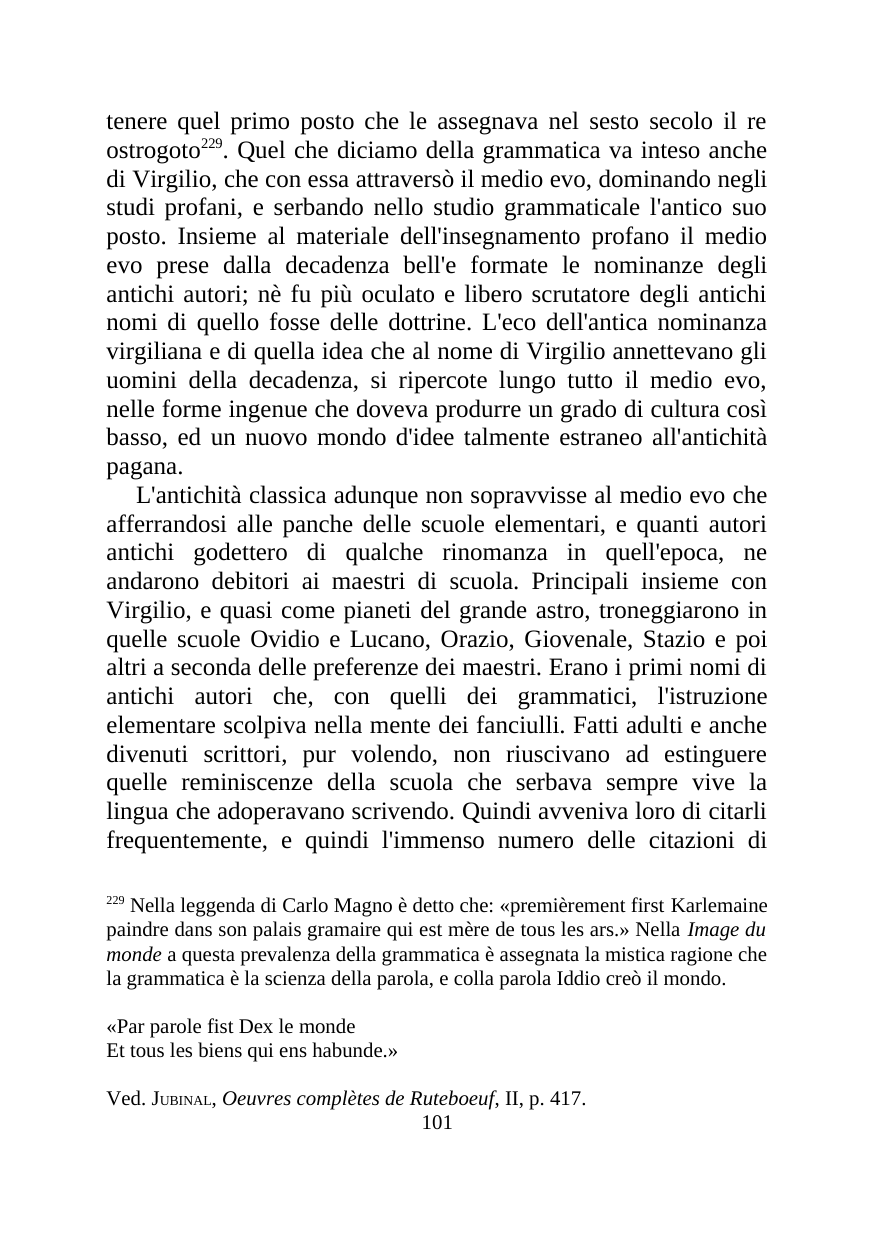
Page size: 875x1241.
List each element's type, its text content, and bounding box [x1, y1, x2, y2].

text Nella leggenda di Carlo Magno è detto che: «premièrement first Karlemaine paindre dans son palais gramaire qui est mère de tous les ars.» Nella Image du monde a questa prevalenza della grammatica è assegnata la mistica ragione che la grammatica è la scienza della parola, e colla parola Iddio creò il mondo. [106, 893, 768, 989]
text tenere quel primo posto che le assegnava nel sesto secolo il re ostrogoto. Quel che diciamo della grammatica va inteso anche di Virgilio, che con essa attraversò il medio evo, dominando negli studi profani, e serbando nello studio grammaticale l'antico suo posto. Insieme al materiale dell'insegnamento profano il medio evo prese dalla decadenza bell'e formate le nominanze degli antichi autori; nè fu più oculato e libero scrutatore degli antichi nomi di quello fosse delle dottrine. L'eco dell'antica nominanza virgiliana e di quella idea che al nome di Virgilio annettevano gli uomini della decadenza, si ripercote lungo tutto il medio evo, nelle forme ingenue che doveva produrre un grado di cultura così basso, ed un nuovo mondo d'idee talmente estraneo all'antichità pagana. [106, 106, 768, 480]
text L'antichità classica adunque non sopravvisse al medio evo che afferrandosi alle panche delle scuole elementari, e quanti autori antichi godettero di qualche rinomanza in quell'epoca, ne andarono debitori ai maestri di scuola. Principali insieme con Virgilio, e quasi come pianeti del grande astro, troneggiarono in quelle scuole Ovidio e Lucano, Orazio, Giovenale, Stazio e poi altri a seconda delle preferenze dei maestri. Erano i primi nomi di antichi autori che, con quelli dei grammatici, l'istruzione elementare scolpiva nella mente dei fanciulli. Fatti adulti e anche divenuti scrittori, pur volendo, non riuscivano ad estinguere quelle reminiscenze della scuola che serbava sempre vive la lingua che adoperavano scrivendo. Quindi avveniva loro di citarli frequentemente, e quindi l'immenso numero delle citazioni di [106, 480, 768, 854]
text Et tous les biens qui ens habunde.» [106, 1038, 768, 1062]
text «Par parole fist Dex le monde [106, 1014, 768, 1038]
text Ved. Jubinal, Oeuvres complètes de Ruteboeuf, II, p. 417. [106, 1086, 768, 1110]
